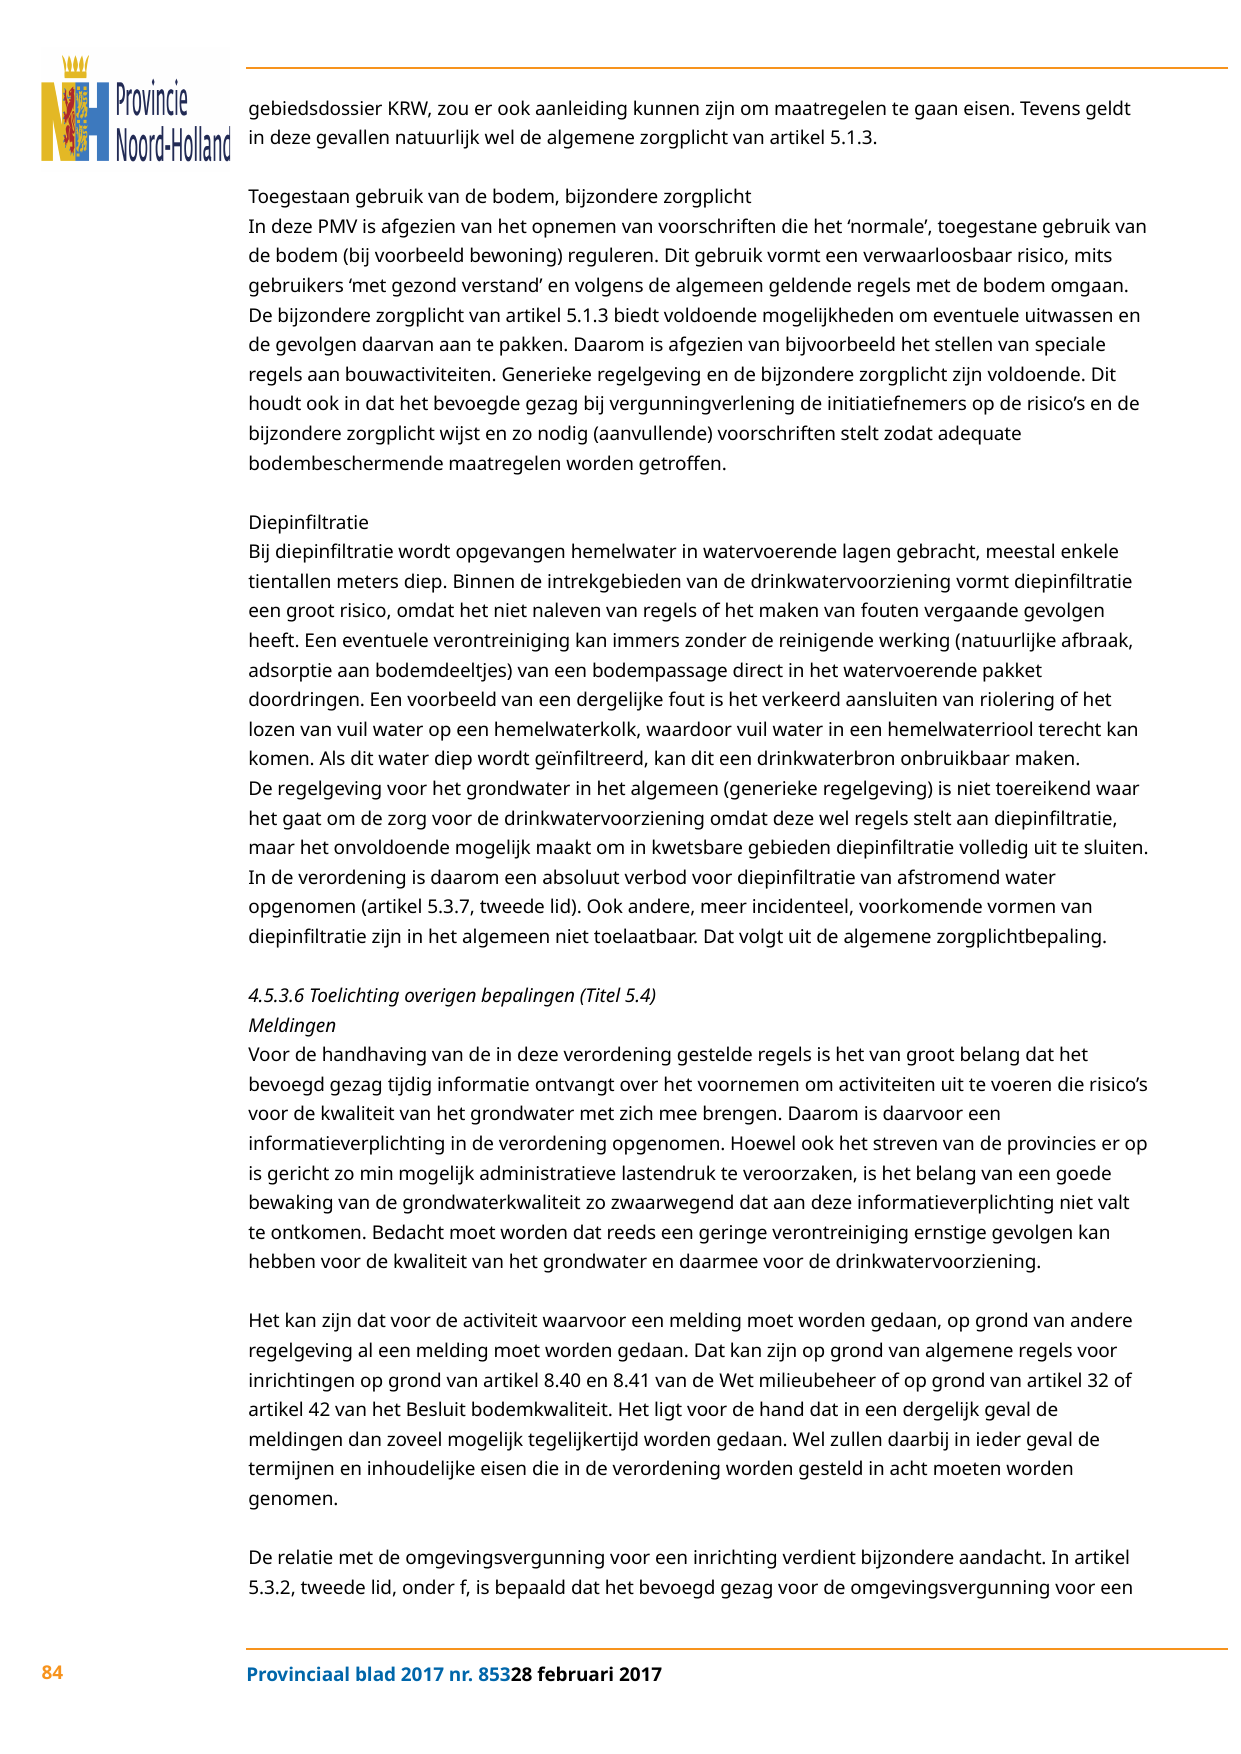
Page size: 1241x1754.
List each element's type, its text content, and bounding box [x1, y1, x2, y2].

text De regelgeving voor het grondwater in het algemeen (generieke regelgeving) is niet toereikend waar het gaat om de zorg voor de drinkwatervoorziening omdat deze wel regels stelt aan diepinfiltratie, maar het onvoldoende mogelijk maakt om in kwetsbare gebieden diepinfiltratie volledig uit te sluiten. In de verordening is daarom een absoluut verbod voor diepinfiltratie van afstromend water opgenomen (artikel 5.3.7, tweede lid). Ook andere, meer incidenteel, voorkomende vormen van diepinfiltratie zijn in het algemeen niet toelaatbaar. Dat volgt uit de algemene zorgplichtbepaling. [248, 775, 1152, 949]
text Voor de handhaving van de in deze verordening gestelde regels is het van groot belang dat het bevoegd gezag tijdig informatie ontvangt over het voornemen om activiteiten uit te voeren die risico’s voor de kwaliteit van het grondwater met zich mee brengen. Daarom is daarvoor een informatieverplichting in de verordening opgenomen. Hoewel ook het streven van de provincies er op is gericht zo min mogelijk administratieve lastendruk te veroorzaken, is het belang van een goede bewaking van de grondwaterkwaliteit zo zwaarwegend dat aan deze informatieverplichting niet valt te ontkomen. Bedacht moet worden dat reeds een geringe verontreiniging ernstige gevolgen kan hebben voor de kwaliteit van het grondwater en daarmee voor de drinkwatervoorziening. [248, 1041, 1152, 1274]
text Meldingen [248, 1012, 1152, 1038]
picture [41, 47, 231, 172]
text De relatie met de omgevingsvergunning voor een inrichting verdient bijzondere aandacht. In artikel 5.3.2, tweede lid, onder f, is bepaald dat het bevoegd gezag voor de omgevingsvergunning voor een [248, 1544, 1152, 1600]
text Bij diepinfiltratie wordt opgevangen hemelwater in watervoerende lagen gebracht, meestal enkele tientallen meters diep. Binnen de intrekgebieden van de drinkwatervoorziening vormt diepinfiltratie een groot risico, omdat het niet naleven van regels of het maken van fouten vergaande gevolgen heeft. Een eventuele verontreiniging kan immers zonder de reinigende werking (natuurlijke afbraak, adsorptie aan bodemdeeltjes) van een bodempassage direct in het watervoerende pakket doordringen. Een voorbeeld van een dergelijke fout is het verkeerd aansluiten van riolering of het lozen van vuil water op een hemelwaterkolk, waardoor vuil water in een hemelwaterriool terecht kan komen. Als dit water diep wordt geïnfiltreerd, kan dit een drinkwaterbron onbruikbaar maken. [248, 538, 1152, 771]
text 4.5.3.6 Toelichting overigen bepalingen (Titel 5.4) [248, 982, 1152, 1008]
text Het kan zijn dat voor de activiteit waarvoor een melding moet worden gedaan, op grond van andere regelgeving al een melding moet worden gedaan. Dat kan zijn op grond van algemene regels voor inrichtingen op grond van artikel 8.40 en 8.41 van de Wet milieubeheer of op grond van artikel 32 of artikel 42 van het Besluit bodemkwaliteit. Het ligt voor de hand dat in een dergelijk geval de meldingen dan zoveel mogelijk tegelijkertijd worden gedaan. Wel zullen daarbij in ieder geval de termijnen en inhoudelijke eisen die in de verordening worden gesteld in acht moeten worden genomen. [248, 1308, 1152, 1511]
text gebiedsdossier KRW, zou er ook aanleiding kunnen zijn om maatregelen te gaan eisen. Tevens geldt in deze gevallen natuurlijk wel de algemene zorgplicht van artikel 5.1.3. [248, 95, 1152, 150]
text Diepinfiltratie [248, 509, 1152, 535]
text In deze PMV is afgezien van het opnemen van voorschriften die het ‘normale’, toegestane gebruik van de bodem (bij voorbeeld bewoning) reguleren. Dit gebruik vormt een verwaarloosbaar risico, mits gebruikers ‘met gezond verstand’ en volgens de algemeen geldende regels met de bodem omgaan. De bijzondere zorgplicht van artikel 5.1.3 biedt voldoende mogelijkheden om eventuele uitwassen en de gevolgen daarvan aan te pakken. Daarom is afgezien van bijvoorbeeld het stellen van speciale regels aan bouwactiviteiten. Generieke regelgeving en de bijzondere zorgplicht zijn voldoende. Dit houdt ook in dat het bevoegde gezag bij vergunningverlening de initiatiefnemers op de risico’s en de bijzondere zorgplicht wijst en zo nodig (aanvullende) voorschriften stelt zodat adequate bodembeschermende maatregelen worden getroffen. [248, 213, 1152, 476]
text Toegestaan gebruik van de bodem, bijzondere zorgplicht [248, 183, 1152, 209]
